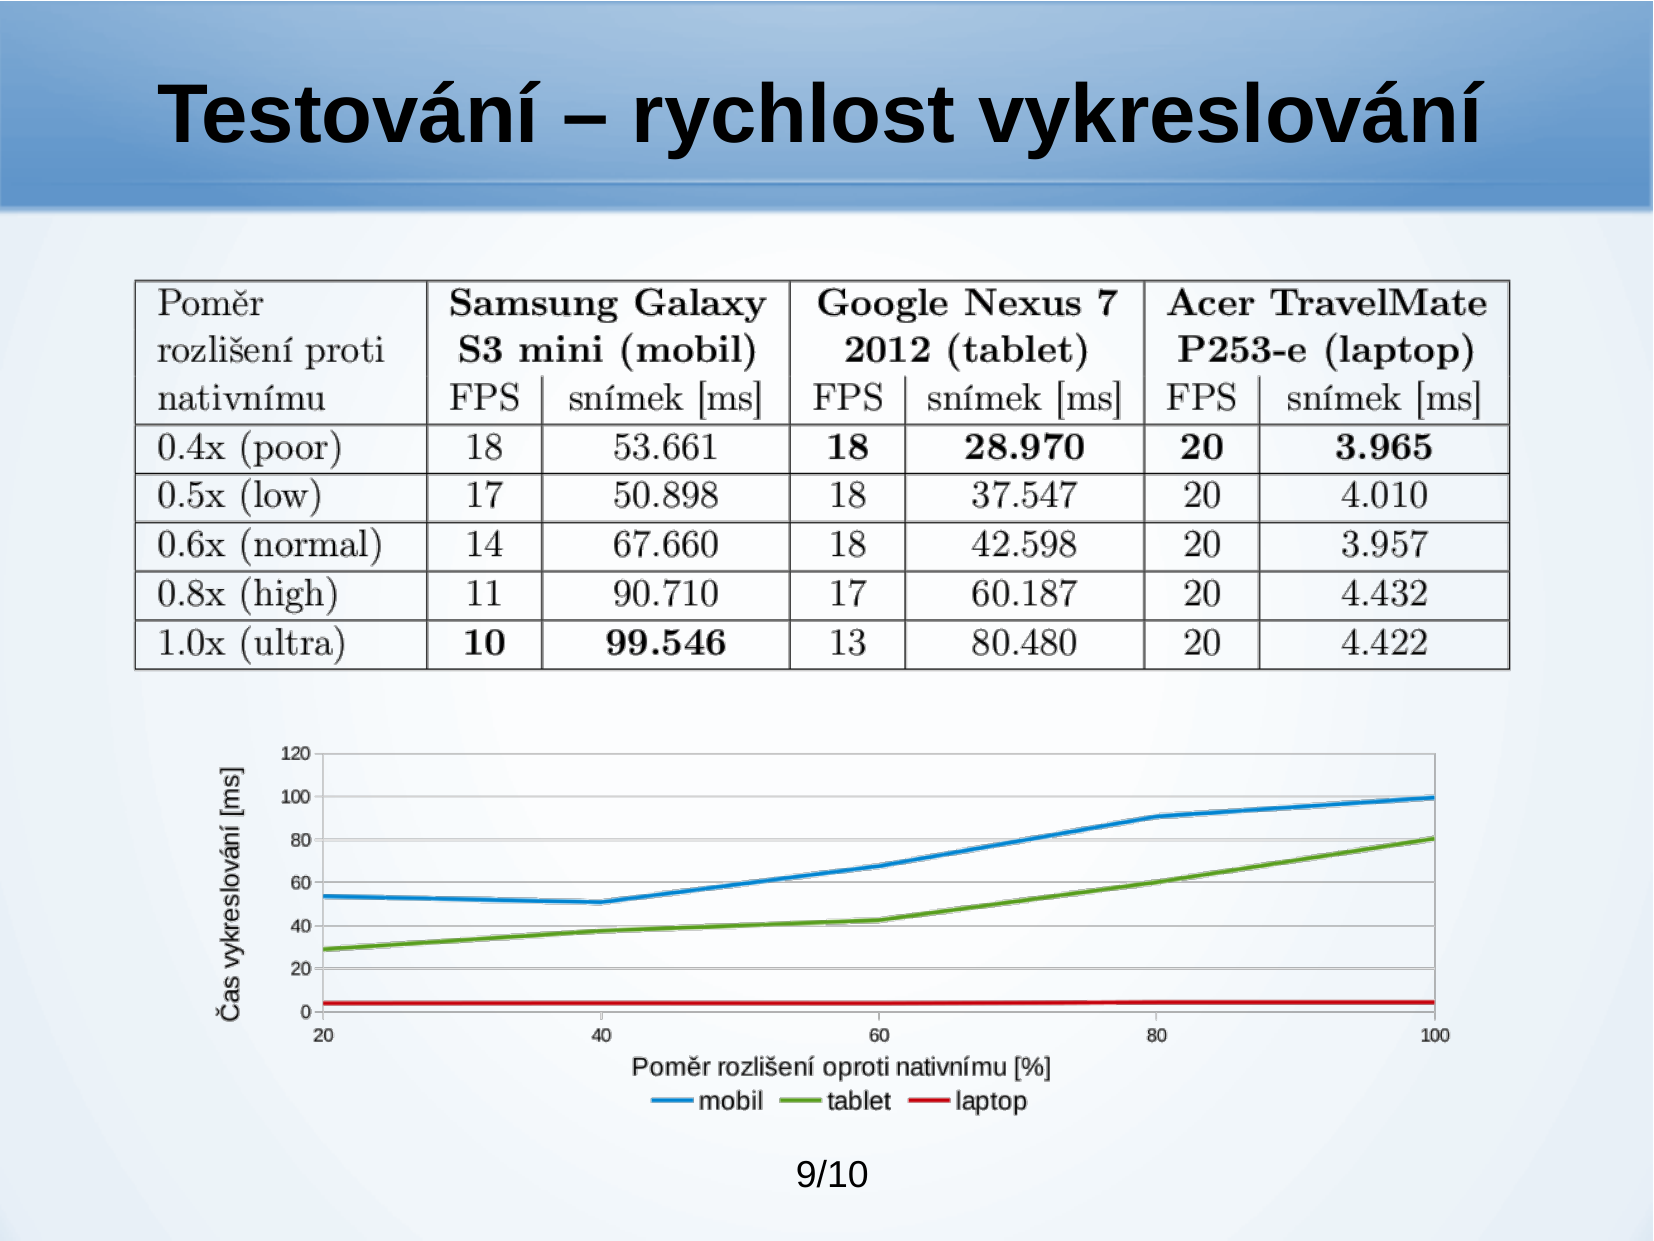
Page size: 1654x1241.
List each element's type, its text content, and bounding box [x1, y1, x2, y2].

title Testování – rychlost vykreslování [0, 49, 1642, 179]
picture [0, 1, 1653, 1241]
text_box <number>/10 [590, 1145, 1074, 1216]
